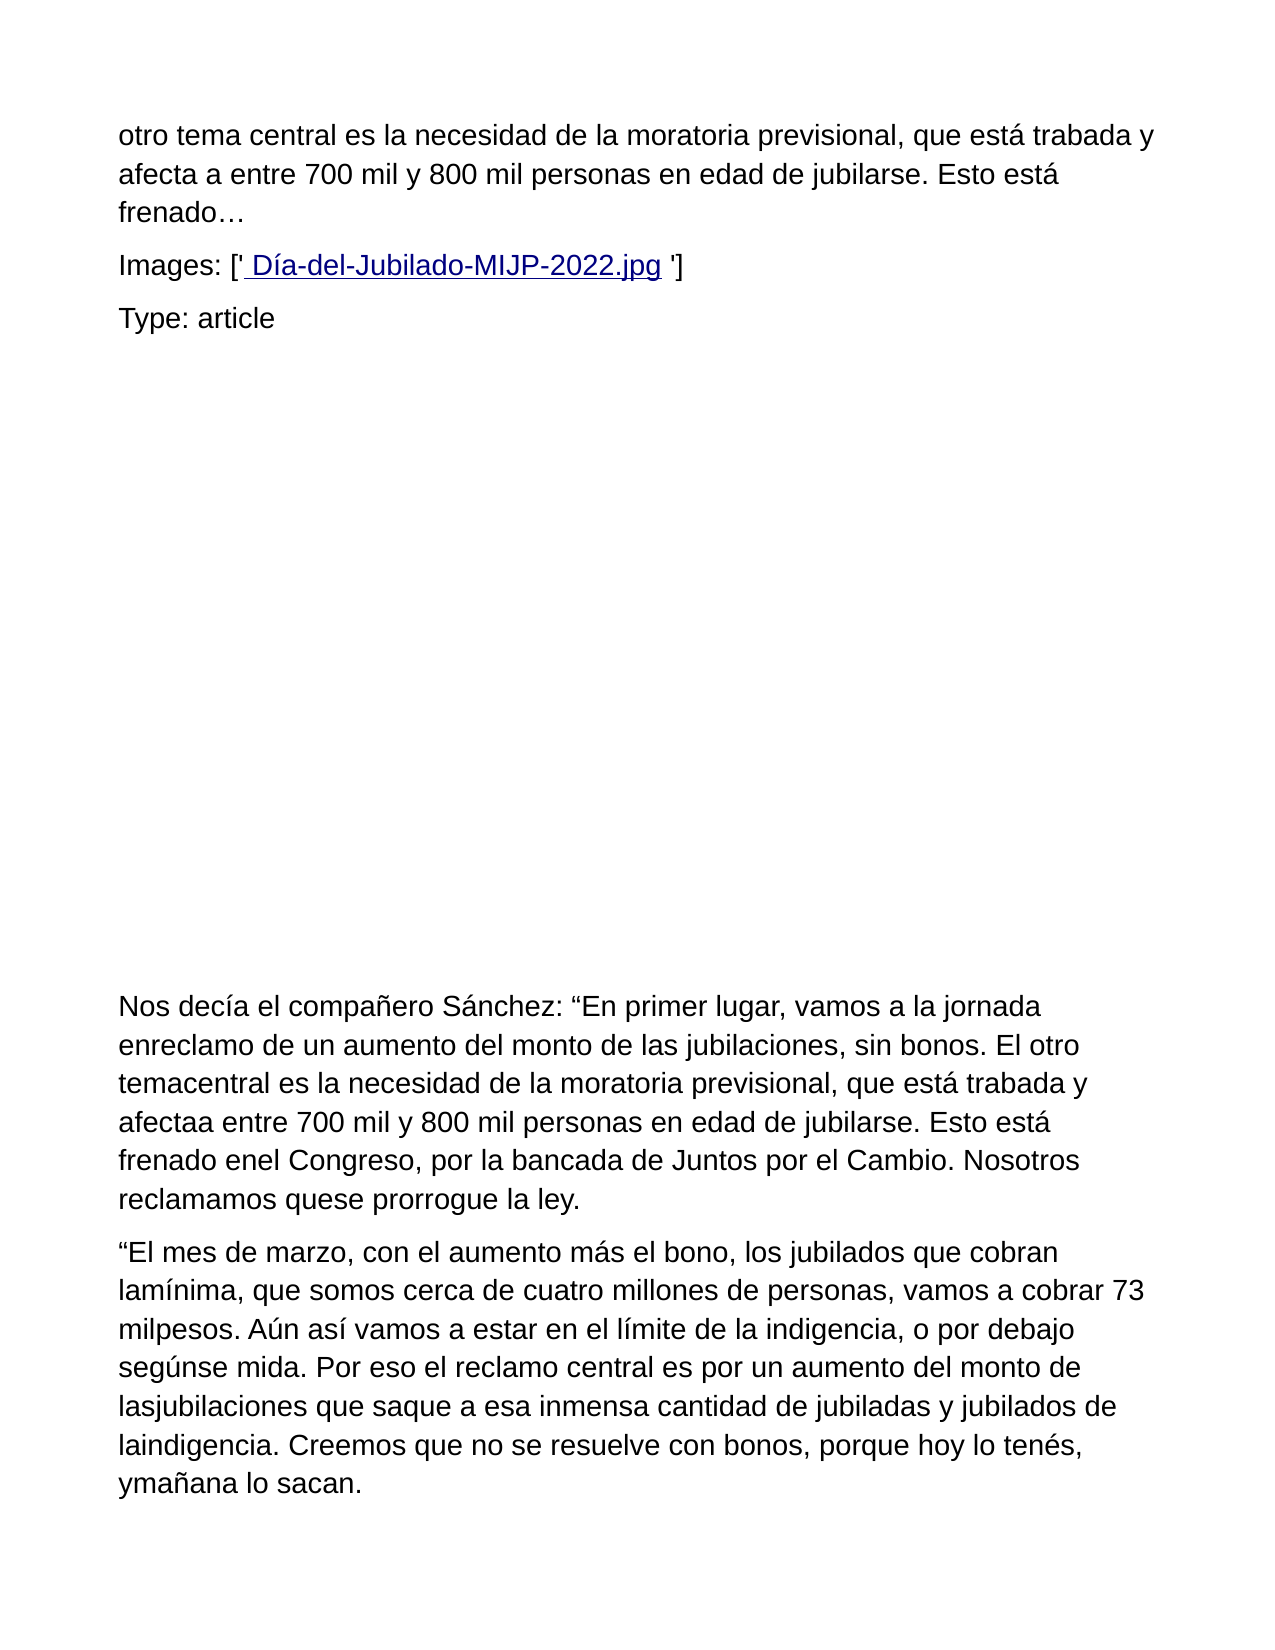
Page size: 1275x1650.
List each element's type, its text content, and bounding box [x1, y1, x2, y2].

text “El mes de marzo, con el aumento más el bono, los jubilados que cobran lamínima, que somos cerca de cuatro millones de personas, vamos a cobrar 73 milpesos. Aún así vamos a estar en el límite de la indigencia, o por debajo segúnse mida. Por eso el reclamo central es por un aumento del monto de lasjubilaciones que saque a esa inmensa cantidad de jubiladas y jubilados de laindigencia. Creemos que no se resuelve con bonos, porque hoy lo tenés, ymañana lo sacan. [118, 1235, 1157, 1499]
text otro tema central es la necesidad de la moratoria previsional, que está trabada y afecta a entre 700 mil y 800 mil personas en edad de jubilarse. Esto está frenado… [118, 118, 1157, 229]
text Images: [' Día-del-Jubilado-MIJP-2022.jpg '] [118, 248, 1157, 282]
text Type: article [118, 301, 1157, 335]
text Nos decía el compañero Sánchez: “En primer lugar, vamos a la jornada enreclamo de un aumento del monto de las jubilaciones, sin bonos. El otro temacentral es la necesidad de la moratoria previsional, que está trabada y afectaa entre 700 mil y 800 mil personas en edad de jubilarse. Esto está frenado enel Congreso, por la bancada de Juntos por el Cambio. Nosotros reclamamos quese prorrogue la ley. [118, 989, 1157, 1215]
